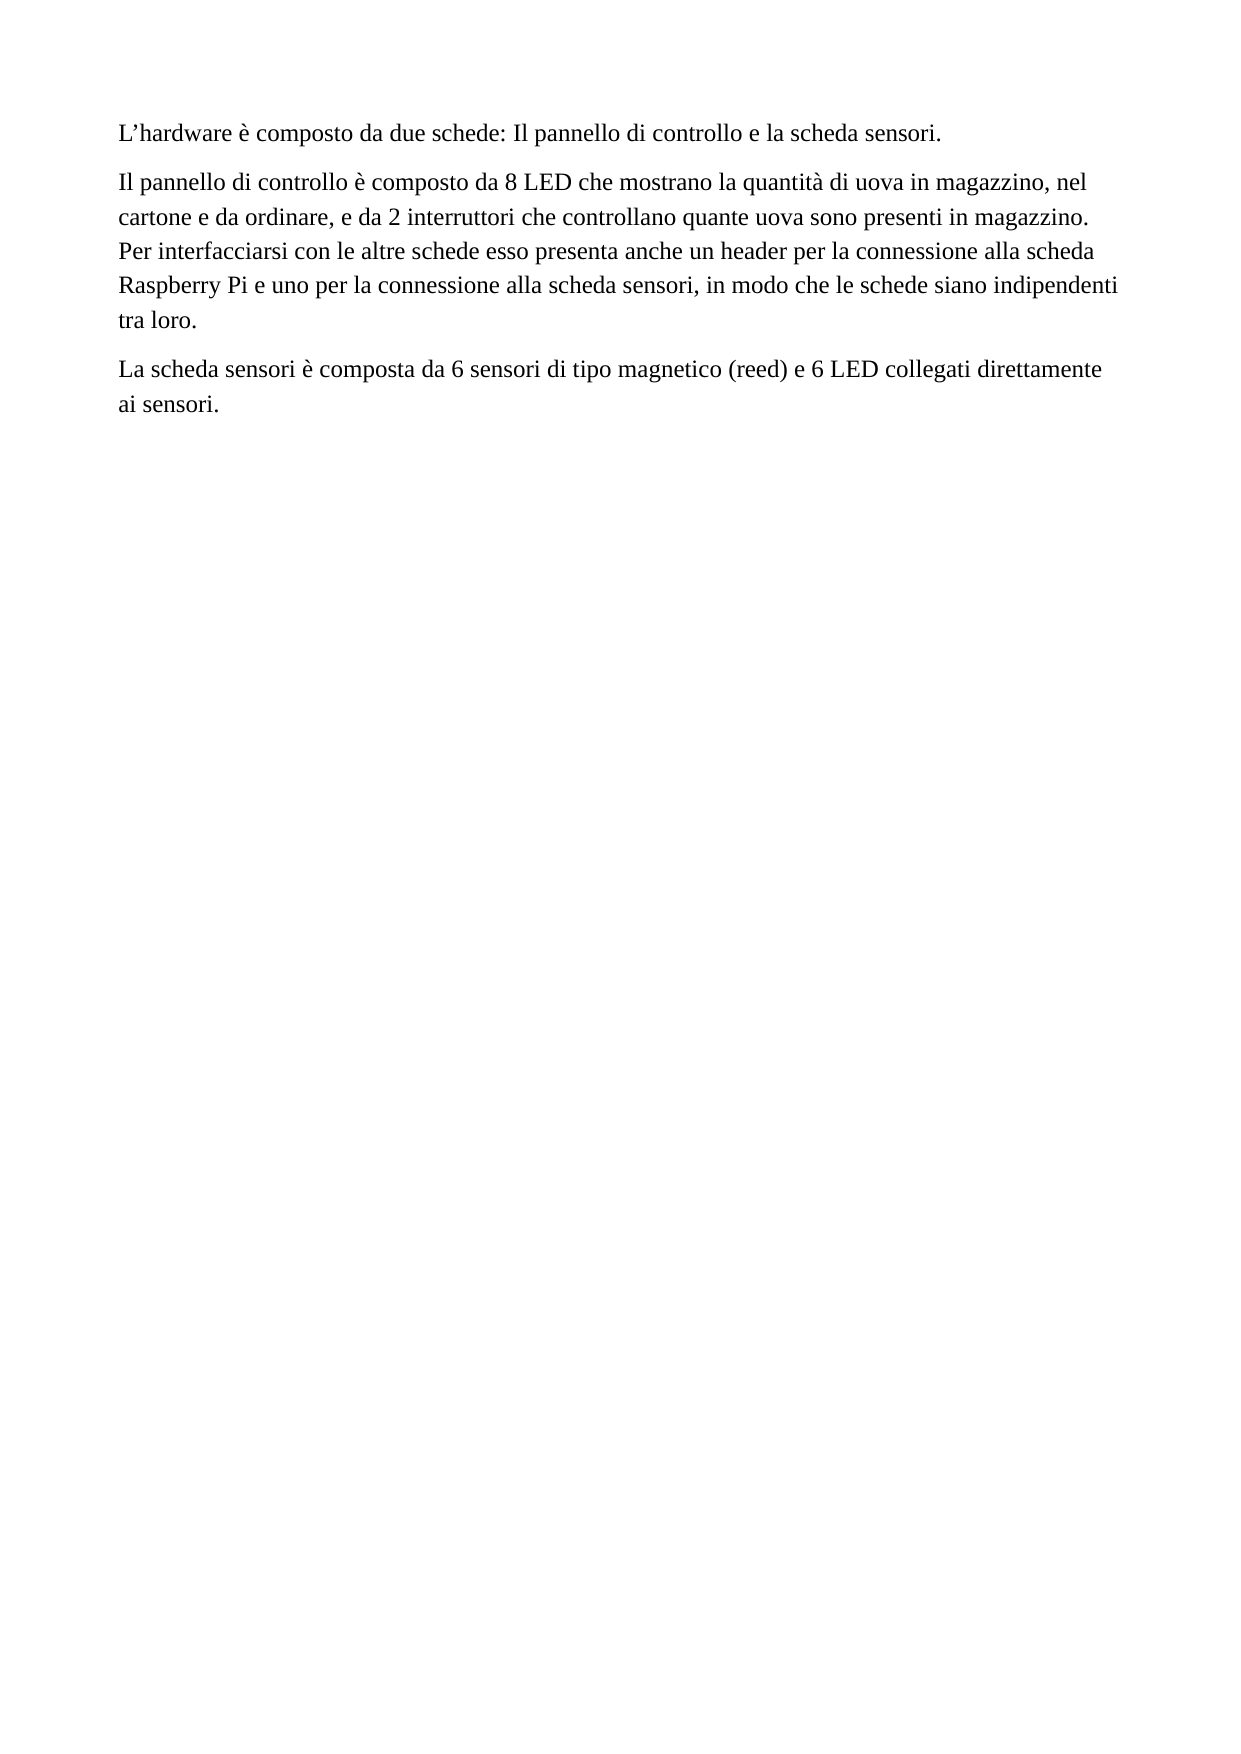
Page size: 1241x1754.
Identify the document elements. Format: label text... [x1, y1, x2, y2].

text Il pannello di controllo è composto da 8 LED che mostrano la quantità di uova in magazzino, nel cartone e da ordinare, e da 2 interruttori che controllano quante uova sono presenti in magazzino. Per interfacciarsi con le altre schede esso presenta anche un header per la connessione alla scheda Raspberry Pi e uno per la connessione alla scheda sensori, in modo che le schede siano indipendenti tra loro. [118, 167, 1122, 334]
text L’hardware è composto da due schede: Il pannello di controllo e la scheda sensori. [118, 118, 1122, 147]
text La scheda sensori è composta da 6 sensori di tipo magnetico (reed) e 6 LED collegati direttamente ai sensori. [118, 354, 1122, 417]
